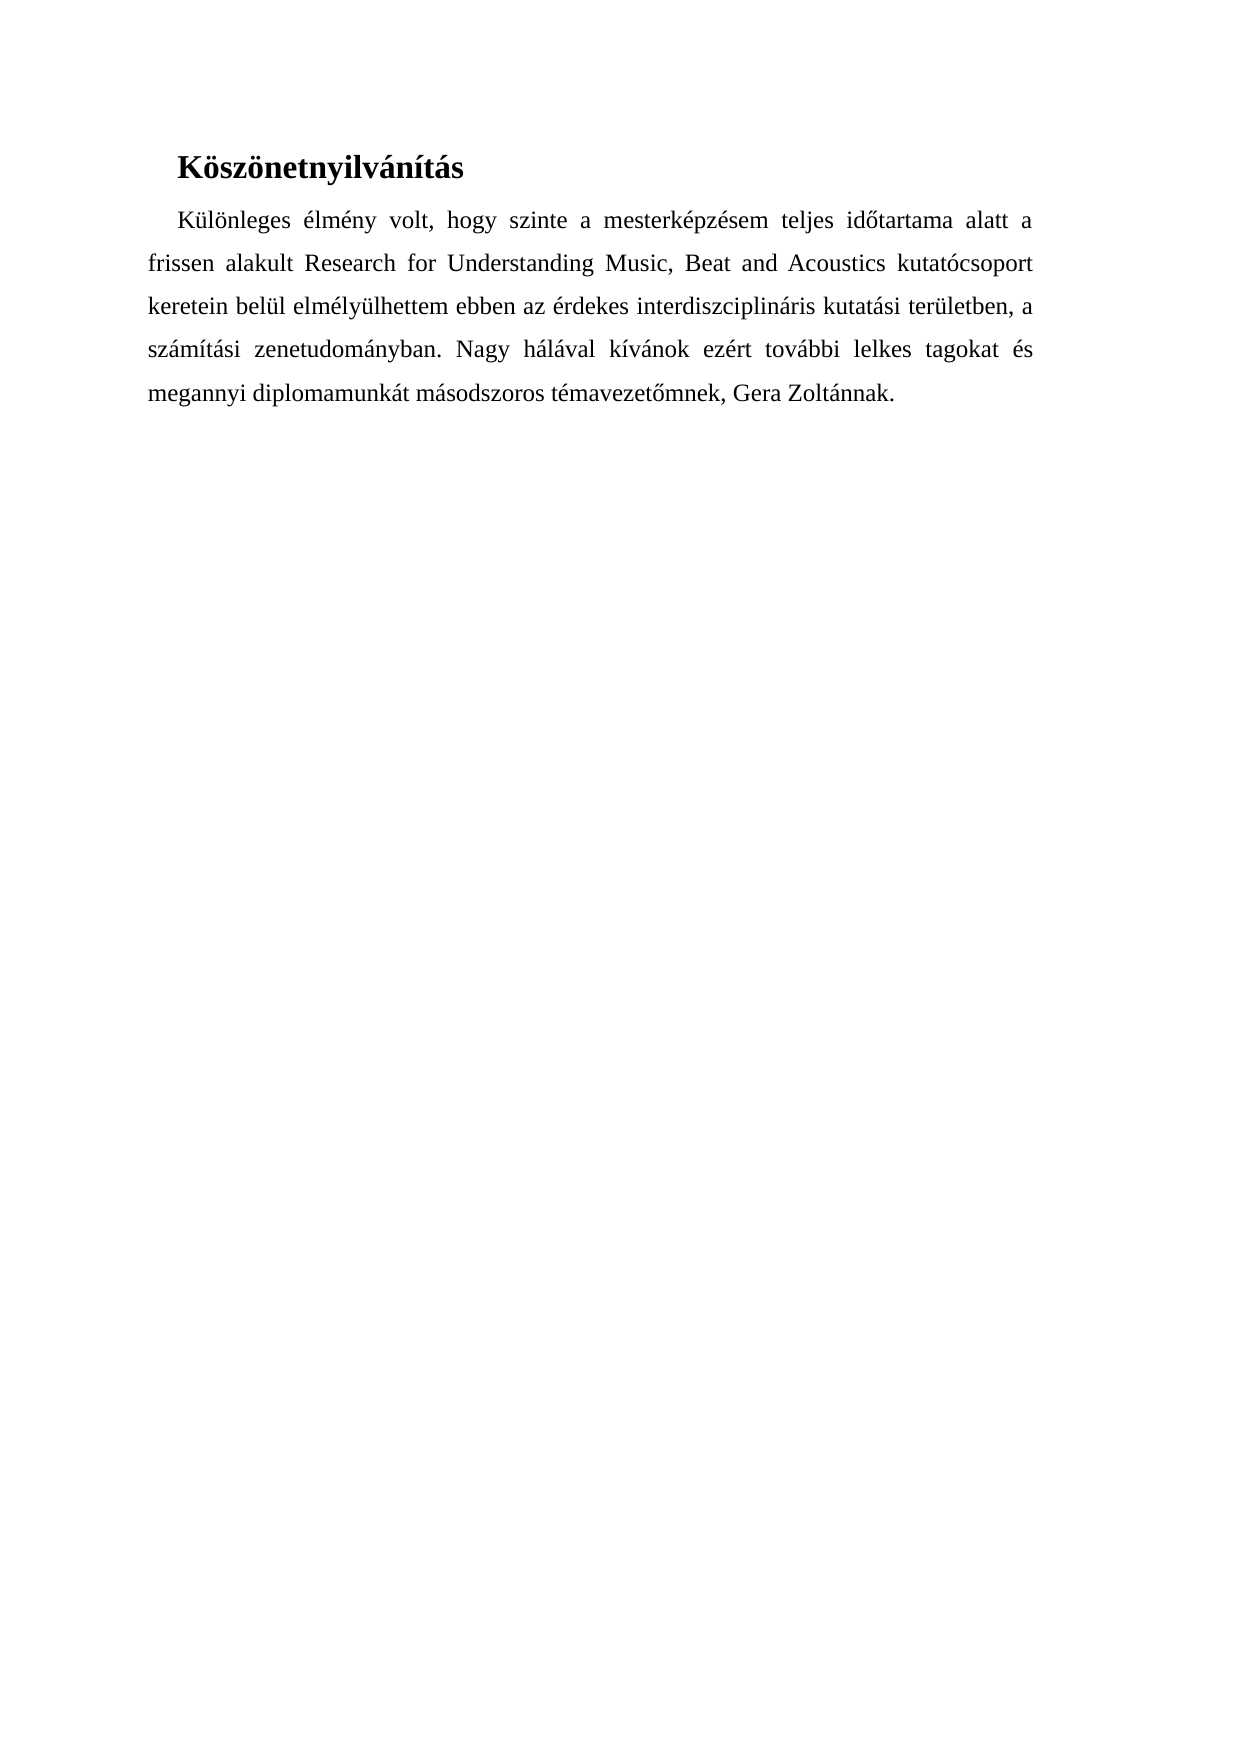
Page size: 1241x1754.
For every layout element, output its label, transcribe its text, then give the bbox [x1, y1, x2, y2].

text Köszönetnyilvánítás [148, 148, 1033, 186]
text Különleges élmény volt, hogy szinte a mesterképzésem teljes időtartama alatt a frissen alakult Research for Understanding Music, Beat and Acoustics kutatócsoport keretein belül elmélyülhettem ebben az érdekes interdiszciplináris kutatási területben, a számítási zenetudományban. Nagy hálával kívánok ezért további lelkes tagokat és megannyi diplomamunkát másodszoros témavezetőmnek, Gera Zoltánnak. [148, 205, 1033, 406]
